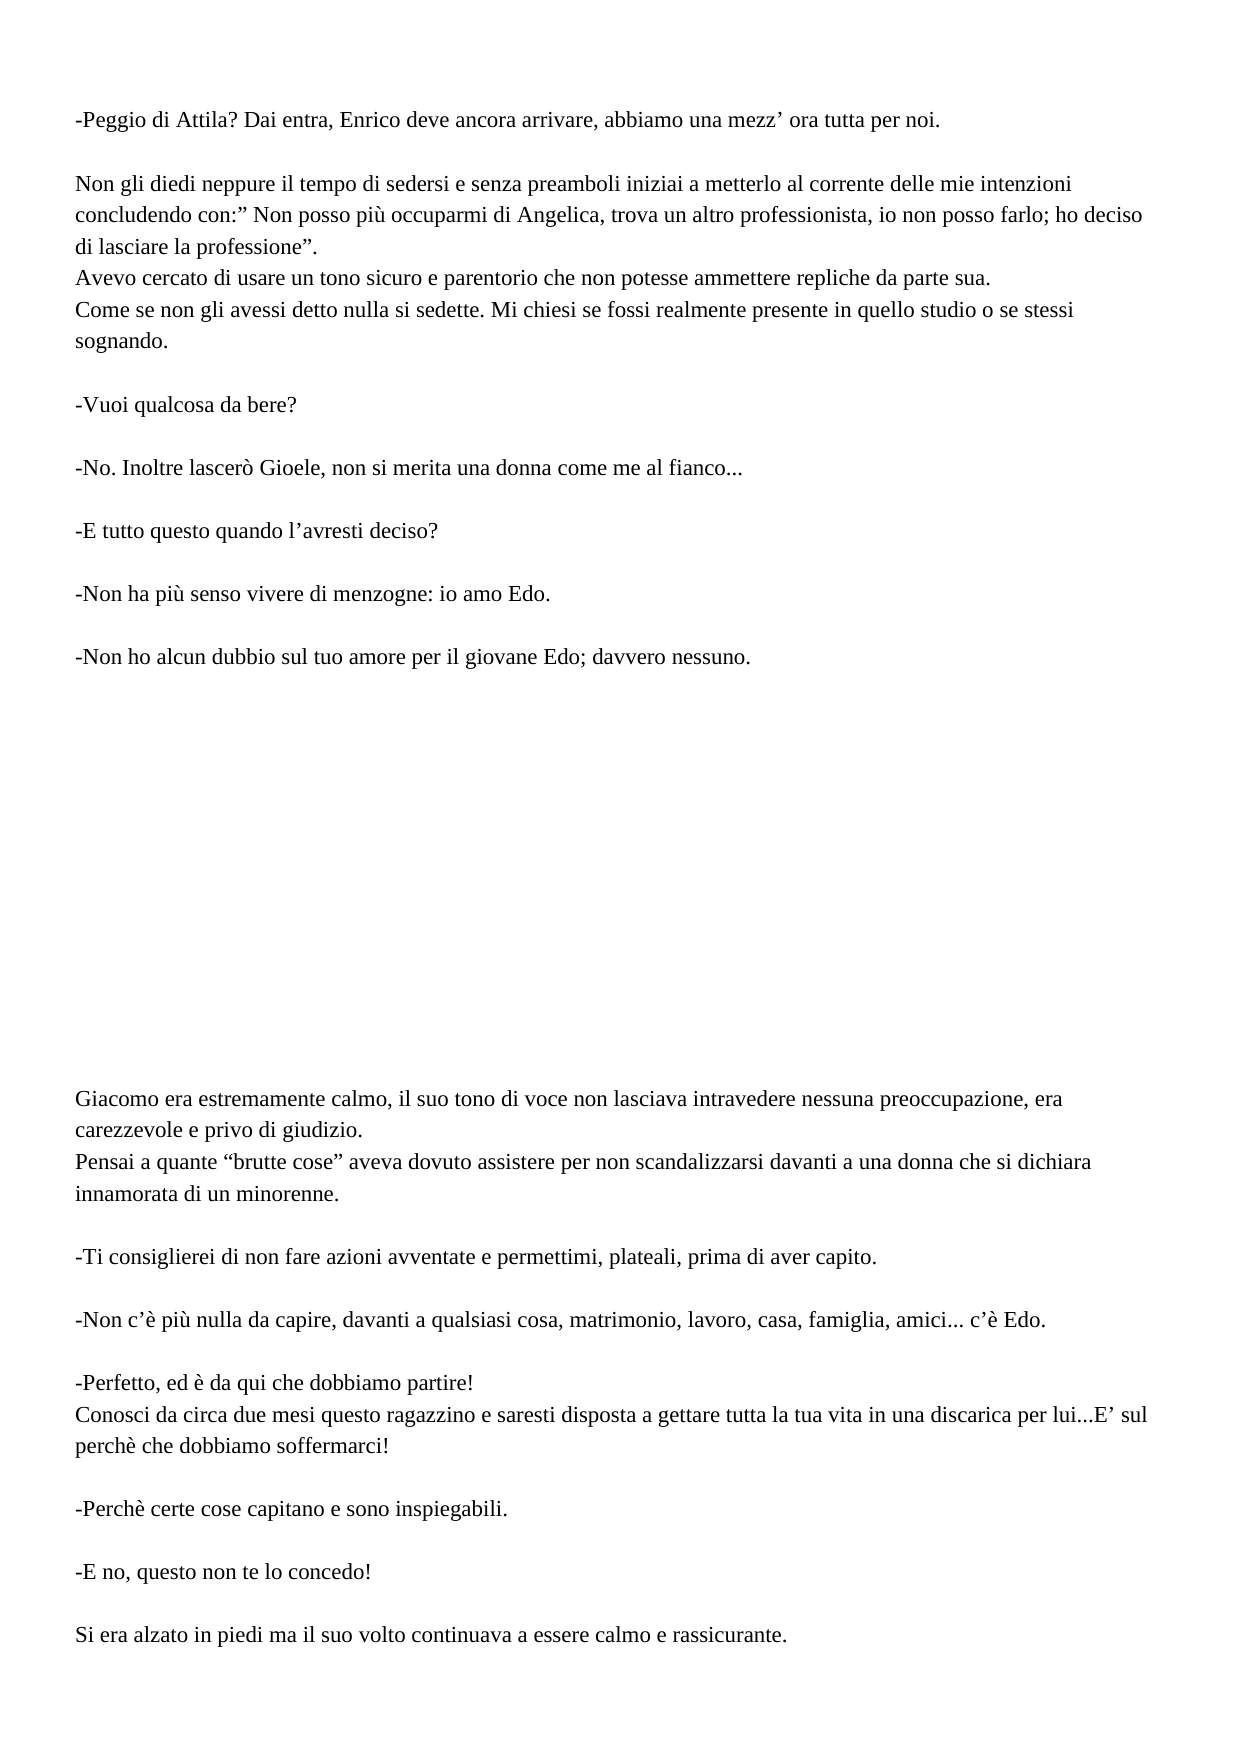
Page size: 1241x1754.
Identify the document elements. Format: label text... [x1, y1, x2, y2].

text Giacomo era estremamente calmo, il suo tono di voce non lasciava intravedere nessuna preoccupazione, era carezzevole e privo di giudizio. [75, 1085, 1165, 1143]
text Avevo cercato di usare un tono sicuro e parentorio che non potesse ammettere repliche da parte sua. [75, 264, 1165, 291]
text -Peggio di Attila? Dai entra, Enrico deve ancora arrivare, abbiamo una mezz’ ora tutta per noi. [75, 107, 1165, 133]
text -Non c’è più nulla da capire, davanti a qualsiasi cosa, matrimonio, lavoro, casa, famiglia, amici... c’è Edo. [75, 1306, 1165, 1332]
text -E no, questo non te lo concedo! [75, 1558, 1165, 1585]
text -Vuoi qualcosa da bere? [75, 391, 1165, 417]
text -No. Inoltre lascerò Gioele, non si merita una donna come me al fianco... [75, 454, 1165, 480]
text -Perchè certe cose capitano e sono inspiegabili. [75, 1495, 1165, 1522]
text Pensai a quante “brutte cose” aveva dovuto assistere per non scandalizzarsi davanti a una donna che si dichiara innamorata di un minorenne. [75, 1148, 1165, 1206]
text -Non ha più senso vivere di menzogne: io amo Edo. [75, 580, 1165, 606]
text -Ti consiglierei di non fare azioni avventate e permettimi, plateali, prima di aver capito. [75, 1243, 1165, 1269]
text -Perfetto, ed è da qui che dobbiamo partire! [75, 1369, 1165, 1395]
text -Non ho alcun dubbio sul tuo amore per il giovane Edo; davvero nessuno. [75, 643, 1165, 669]
text -E tutto questo quando l’avresti deciso? [75, 517, 1165, 543]
text Come se non gli avessi detto nulla si sedette. Mi chiesi se fossi realmente presente in quello studio o se stessi sognando. [75, 296, 1165, 354]
text Non gli diedi neppure il tempo di sedersi e senza preamboli iniziai a metterlo al corrente delle mie intenzioni concludendo con:” Non posso più occuparmi di Angelica, trova un altro professionista, io non posso farlo; ho deciso di lasciare la professione”. [75, 170, 1165, 259]
text Si era alzato in piedi ma il suo volto continuava a essere calmo e rassicurante. [75, 1622, 1165, 1648]
text Conosci da circa due mesi questo ragazzino e saresti disposta a gettare tutta la tua vita in una discarica per lui...E’ sul perchè che dobbiamo soffermarci! [75, 1401, 1165, 1458]
